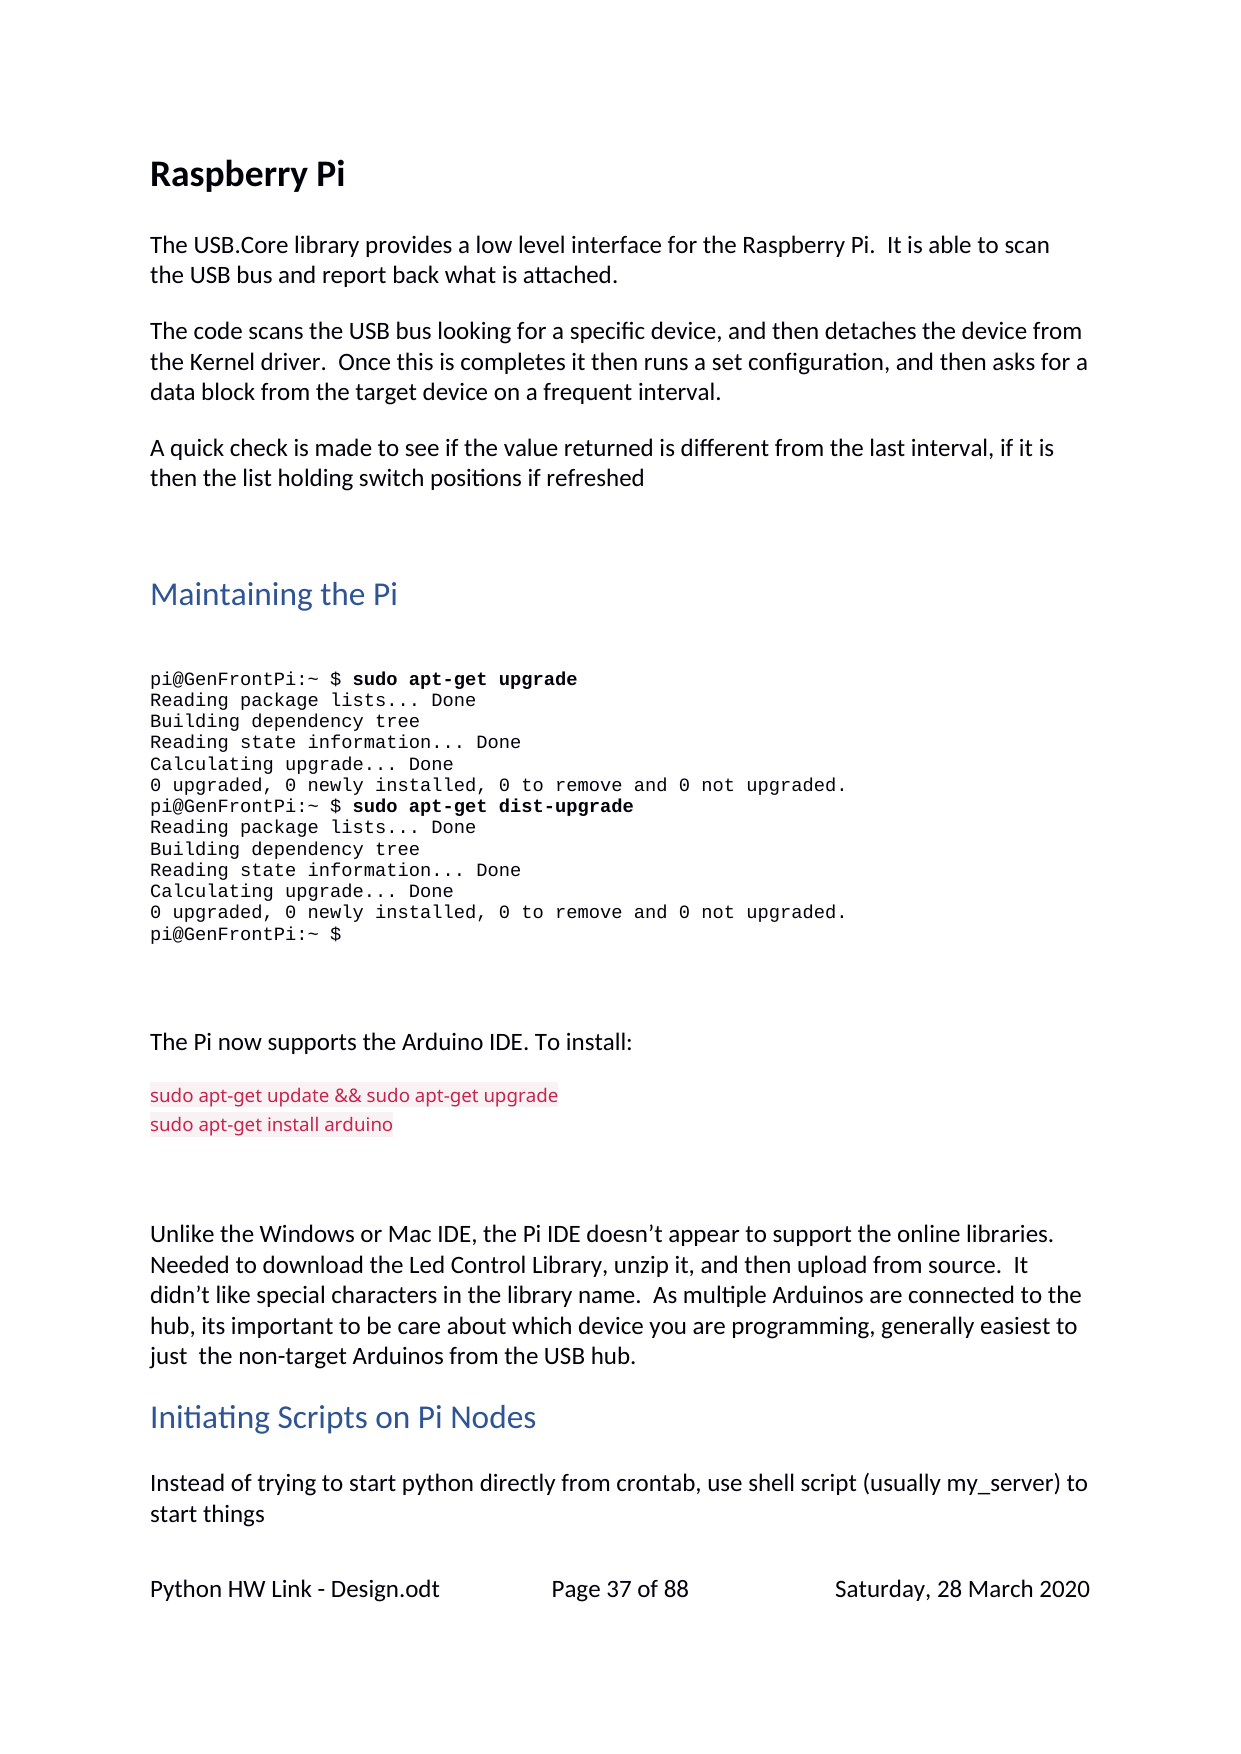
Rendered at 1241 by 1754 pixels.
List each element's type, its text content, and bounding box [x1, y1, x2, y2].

text pi@GenFrontPi:~ $ sudo apt-get dist-upgrade [150, 797, 1090, 818]
text The code scans the USB bus looking for a specific device, and then detaches the device from the Kernel driver. Once this is completes it then runs a set configuration, and then asks for a data block from the target device on a frequent interval. [150, 315, 1090, 407]
subtitle Raspberry Pi [150, 150, 1090, 196]
text 0 upgraded, 0 newly installed, 0 to remove and 0 not upgraded. [150, 903, 1090, 924]
text start things [150, 1498, 1090, 1528]
text Building dependency tree [150, 712, 1090, 733]
text Reading state information... Done [150, 733, 1090, 754]
text Calculating upgrade... Done [150, 754, 1090, 776]
text Reading package lists... Done [150, 691, 1090, 712]
subtitle Maintaining the Pi [150, 573, 1090, 614]
text Reading package lists... Done [150, 818, 1090, 839]
subtitle Initiating Scripts on Pi Nodes [150, 1396, 1090, 1437]
text 0 upgraded, 0 newly installed, 0 to remove and 0 not upgraded. [150, 776, 1090, 797]
text sudo apt-get update && sudo apt-get upgrade sudo apt-get install arduino [150, 1082, 1090, 1138]
text A quick check is made to see if the value returned is different from the last interval, if it is then the list holding switch positions if refreshed [150, 432, 1090, 493]
text Reading state information... Done [150, 861, 1090, 882]
text pi@GenFrontPi:~ $ [150, 924, 1090, 946]
text Unlike the Windows or Mac IDE, the Pi IDE doesn’t appear to support the online libraries. Needed to download the Led Control Library, unzip it, and then upload from source. It didn’t like special characters in the library name. As multiple Arduinos are connected to the hub, its important to be care about which device you are programming, generally easiest to just the non-target Arduinos from the USB hub. [150, 1218, 1090, 1371]
text Building dependency tree [150, 839, 1090, 861]
text Instead of trying to start python directly from crontab, use shell script (usually my_server) to [150, 1467, 1090, 1498]
text The Pi now supports the Arduino IDE. To install: [150, 1026, 1090, 1057]
text Calculating upgrade... Done [150, 882, 1090, 903]
text The USB.Core library provides a low level interface for the Raspberry Pi. It is able to scan the USB bus and report back what is attached. [150, 229, 1090, 290]
text pi@GenFrontPi:~ $ sudo apt-get upgrade [150, 669, 1090, 691]
